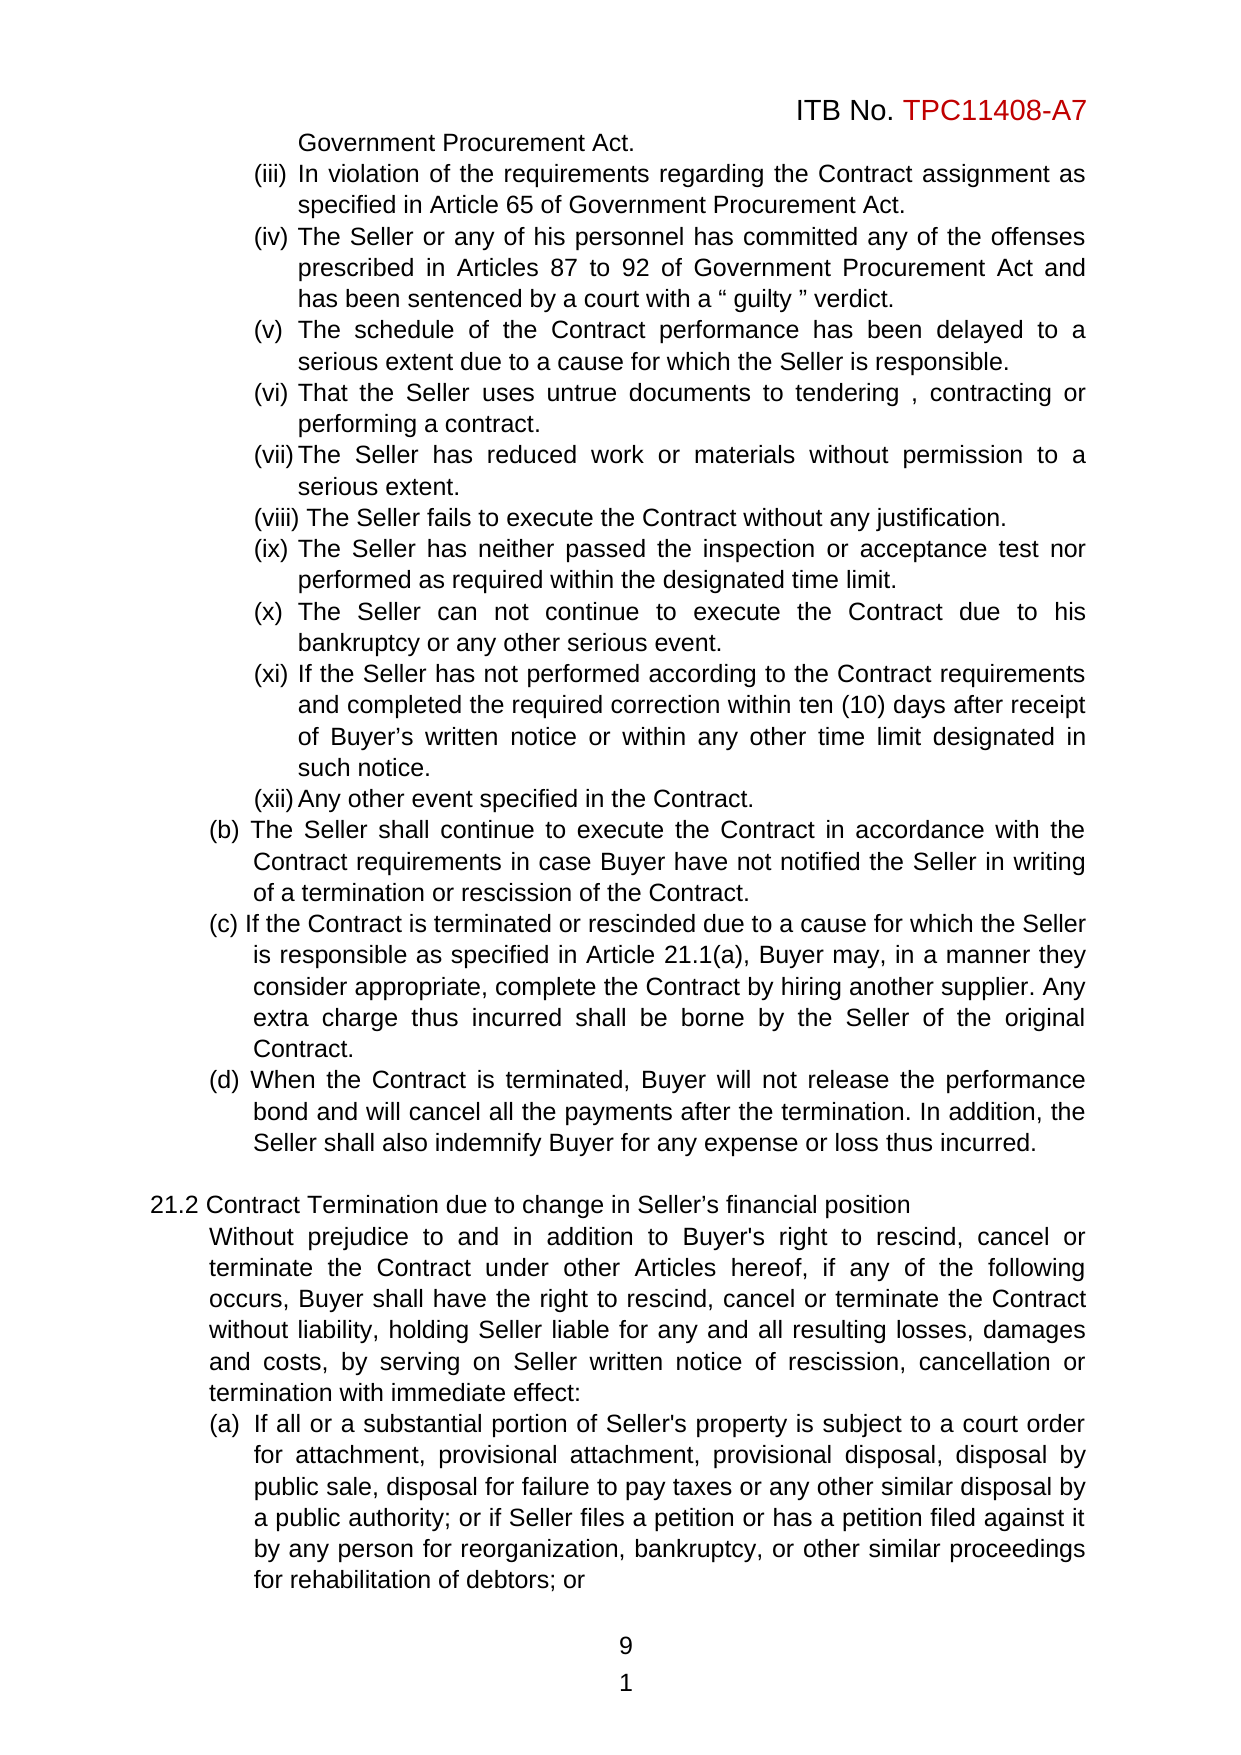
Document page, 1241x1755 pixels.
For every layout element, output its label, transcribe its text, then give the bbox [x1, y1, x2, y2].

text (vi) That the Seller uses untrue documents to tendering , contracting or performing a contract. [253, 376, 1087, 439]
text (iv) The Seller or any of his personnel has committed any of the offenses prescribed in Articles 87 to 92 of Government Procurement Act and has been sentenced by a court with a “ guilty ” verdict. [253, 220, 1087, 314]
text (a) If all or a substantial portion of Seller's property is subject to a court order for attachment, provisional attachment, provisional disposal, disposal by public sale, disposal for failure to pay taxes or any other similar disposal by a public authority; or if Seller files a petition or has a petition filed against it by any person for reorganization, bankruptcy, or other similar proceedings for rehabilitation of debtors; or [209, 1407, 1087, 1595]
text (d) When the Contract is terminated, Buyer will not release the performance bond and will cancel all the payments after the termination. In addition, the Seller shall also indemnify Buyer for any expense or loss thus incurred. [209, 1064, 1087, 1157]
text (xii) Any other event specified in the Contract. [253, 782, 1087, 814]
text Government Procurement Act. [253, 126, 1087, 157]
text 21.2 Contract Termination due to change in Seller’s financial position [150, 1189, 1087, 1220]
text (b) The Seller shall continue to execute the Contract in accordance with the Contract requirements in case Buyer have not notified the Seller in writing of a termination or rescission of the Contract. [209, 814, 1087, 907]
text (c) If the Contract is terminated or rescinded due to a cause for which the Seller is responsible as specified in Article 21.1(a), Buyer may, in a manner they consider appropriate, complete the Contract by hiring another supplier. Any extra charge thus incurred shall be borne by the Seller of the original Contract. [209, 907, 1087, 1064]
text Without prejudice to and in addition to Buyer's right to rescind, cancel or terminate the Contract under other Articles hereof, if any of the following occurs, Buyer shall have the right to rescind, cancel or terminate the Contract without liability, holding Seller liable for any and all resulting losses, damages and costs, by serving on Seller written notice of rescission, cancellation or termination with immediate effect: [209, 1220, 1087, 1407]
text (v) The schedule of the Contract performance has been delayed to a serious extent due to a cause for which the Seller is responsible. [253, 314, 1087, 376]
text (x) The Seller can not continue to execute the Contract due to his bankruptcy or any other serious event. [253, 595, 1087, 657]
text (iii) In violation of the requirements regarding the Contract assignment as specified in Article 65 of Government Procurement Act. [253, 157, 1087, 220]
text (ix) The Seller has neither passed the inspection or acceptance test nor performed as required within the designated time limit. [253, 532, 1087, 595]
text (vii) The Seller has reduced work or materials without permission to a serious extent. [253, 439, 1087, 501]
text (viii) The Seller fails to execute the Contract without any justification. [253, 501, 1087, 532]
text (xi) If the Seller has not performed according to the Contract requirements and completed the required correction within ten (10) days after receipt of Buyer’s written notice or within any other time limit designated in such notice. [253, 657, 1087, 782]
